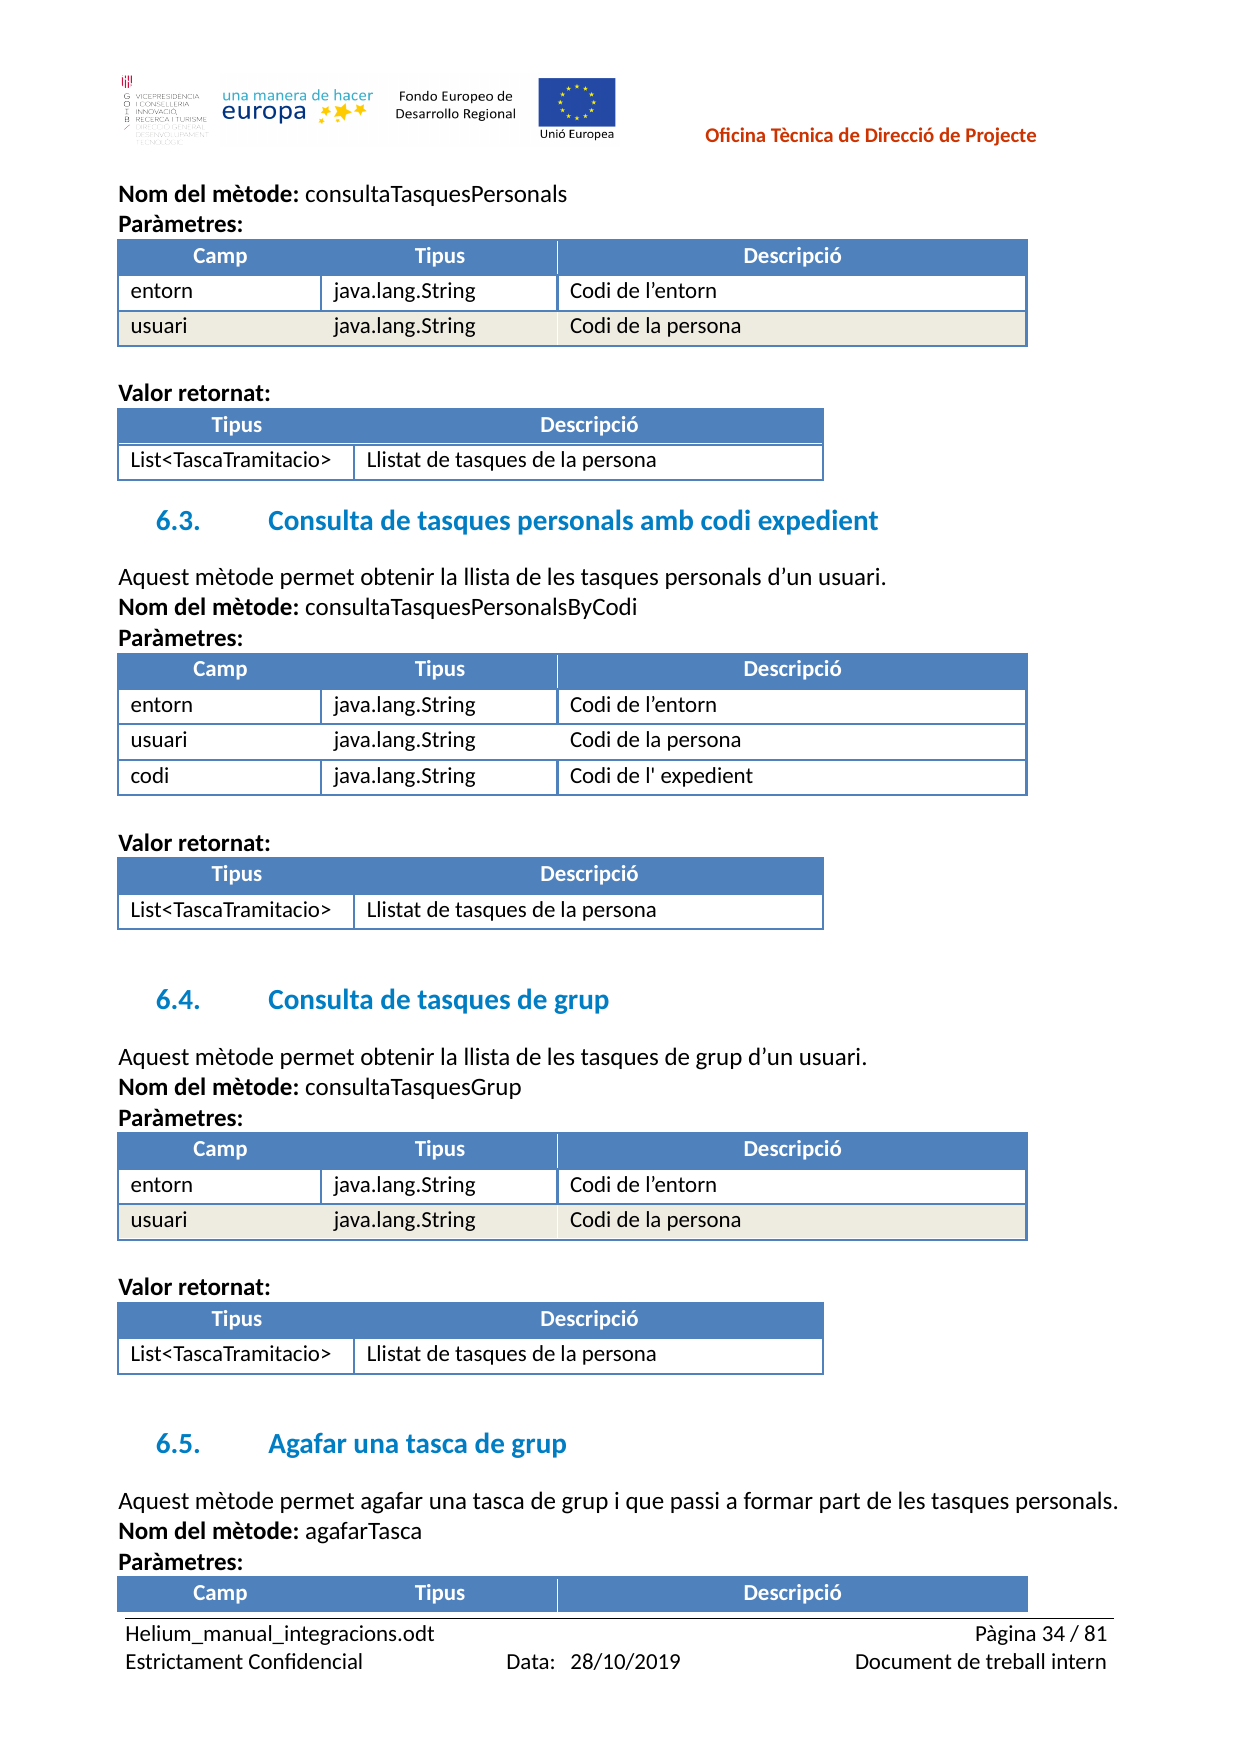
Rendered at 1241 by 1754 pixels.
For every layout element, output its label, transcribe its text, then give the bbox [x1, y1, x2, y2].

text Valor retornat: [118, 1271, 1122, 1302]
table_header Descripció [558, 1579, 1025, 1612]
table_header Tipus [119, 859, 354, 893]
table_cell java.lang.String [322, 690, 556, 723]
table_cell Codi de l’entorn [559, 690, 1025, 723]
text Valor retornat: [118, 827, 1122, 857]
table_cell entorn [119, 276, 320, 309]
text Nom del mètode: agafarTasca Paràmetres: [118, 1515, 1122, 1576]
text Aquest mètode permet agafar una tasca de grup i que passi a formar part de les tasques personals. [118, 1485, 1122, 1515]
table_header Descripció [354, 410, 822, 443]
table_header Tipus [321, 241, 557, 274]
text Nom del mètode: consultaTasquesPersonals Paràmetres: [118, 178, 1122, 239]
table_header Tipus [321, 1134, 557, 1168]
table_cell Llistat de tasques de la persona [355, 446, 822, 479]
table_cell Codi de l’entorn [559, 276, 1025, 309]
text Paràmetres: [118, 622, 1122, 652]
table_cell Codi de la persona [558, 312, 1025, 345]
table_cell java.lang.String [322, 276, 556, 309]
text Aquest mètode permet obtenir la llista de les tasques de grup d’un usuari. [118, 1041, 1122, 1071]
table_cell List<TascaTramitacio> [119, 895, 353, 928]
table_header Camp [119, 1579, 321, 1612]
table_header Tipus [119, 1304, 354, 1337]
table_header Camp [119, 1134, 321, 1168]
table_header Descripció [558, 1134, 1025, 1168]
table_cell usuari [119, 1205, 321, 1238]
table_cell Codi de la persona [558, 1205, 1025, 1238]
text Aquest mètode permet obtenir la llista de les tasques personals d’un usuari. [118, 561, 1122, 591]
table_header Camp [119, 241, 321, 274]
table_cell java.lang.String [321, 725, 557, 759]
table_header Descripció [558, 655, 1025, 688]
table_cell Codi de la persona [558, 725, 1025, 759]
table_cell entorn [119, 690, 320, 723]
table_header Tipus [321, 1579, 557, 1612]
table_cell java.lang.String [321, 1205, 557, 1238]
table_cell usuari [119, 725, 321, 759]
table_cell Codi de l' expedient [559, 761, 1025, 794]
table_header Tipus [119, 410, 354, 443]
subtitle Agafar una tasca de grup [156, 1426, 1122, 1461]
table_cell List<TascaTramitacio> [119, 1339, 353, 1372]
table_cell java.lang.String [322, 761, 556, 794]
text Nom del mètode: consultaTasquesGrup Paràmetres: [118, 1071, 1122, 1132]
table_cell Llistat de tasques de la persona [355, 1339, 822, 1372]
table_header Descripció [558, 241, 1025, 274]
subtitle Consulta de tasques personals amb codi expedient [156, 502, 1122, 537]
subtitle Consulta de tasques de grup [156, 981, 1122, 1017]
table_cell Codi de l’entorn [559, 1170, 1025, 1203]
table_cell java.lang.String [321, 312, 557, 345]
picture [219, 73, 621, 147]
text Nom del mètode: consultaTasquesPersonalsByCodi [118, 591, 1122, 622]
table_header Camp [119, 655, 321, 688]
picture [118, 73, 213, 147]
text Valor retornat: [118, 378, 1122, 408]
table_cell List<TascaTramitacio> [119, 446, 353, 479]
table_cell entorn [119, 1170, 320, 1203]
table_cell Llistat de tasques de la persona [355, 895, 822, 928]
table_cell java.lang.String [322, 1170, 556, 1203]
table_header Descripció [354, 859, 822, 893]
table_cell usuari [119, 312, 321, 345]
table_header Descripció [354, 1304, 822, 1337]
table_cell codi [119, 761, 320, 794]
table_header Tipus [321, 655, 557, 688]
